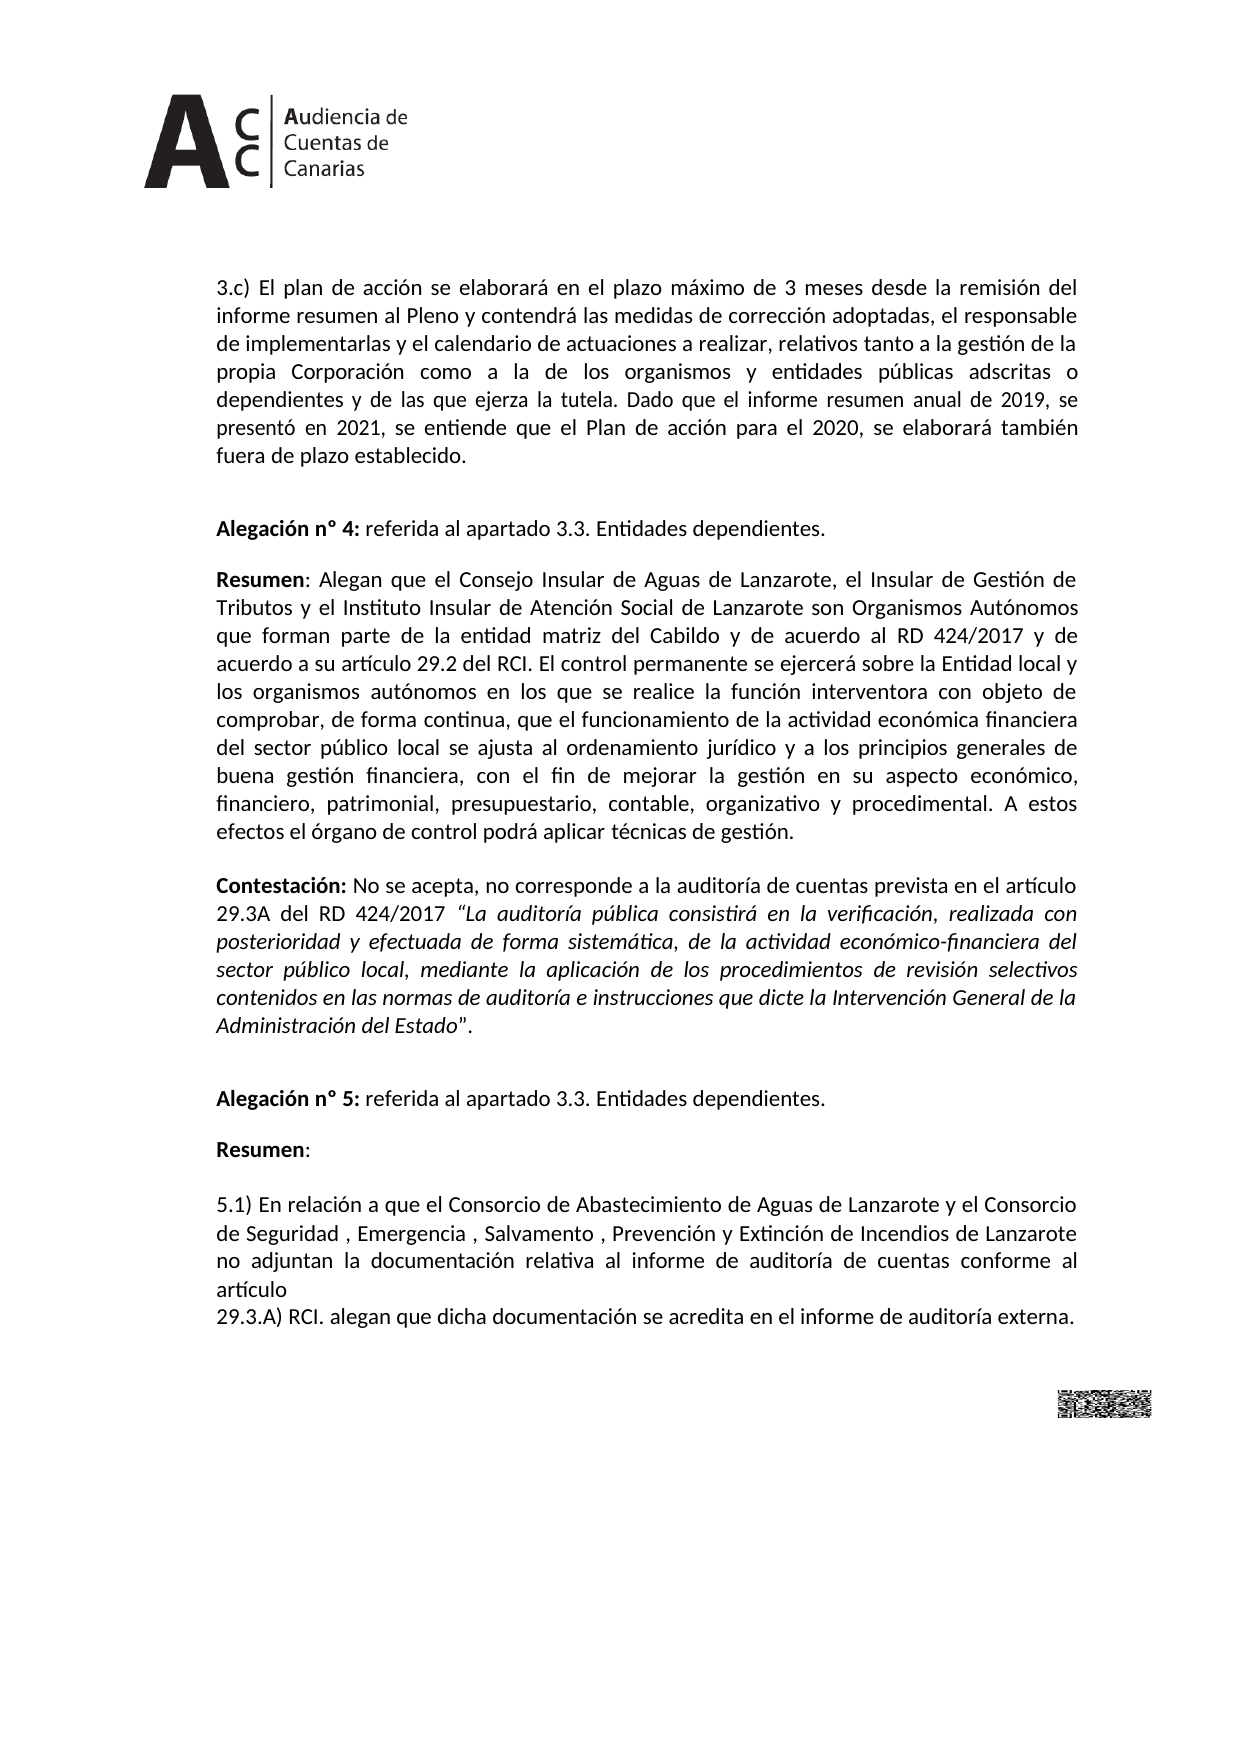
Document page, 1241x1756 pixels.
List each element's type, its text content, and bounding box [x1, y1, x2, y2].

picture [143, 94, 407, 188]
list El plan de acción se elaborará en el plazo máximo de 3 meses desde la remisión del informe resumen al Pleno y contendrá las medidas de corrección adoptadas, el responsable de implementarlas y el calendario de actuaciones a realizar, relativos tanto a la gestión de la propia Corporación como a la de los organismos y entidades públicas adscritas o dependientes y de las que ejerza la tutela. Dado que el informe resumen anual de 2019, se presentó en 2021, se entiende que el Plan de acción para el 2020, se elaborará también fuera de plazo establecido. [216, 273, 1079, 469]
subtitle Resumen: [216, 1135, 1201, 1163]
picture [1057, 1390, 1152, 1418]
text Resumen: Alegan que el Consejo Insular de Aguas de Lanzarote, el Insular de Gestión de Tributos y el Instituto Insular de Atención Social de Lanzarote son Organismos Autónomos que forman parte de la entidad matriz del Cabildo y de acuerdo al RD 424/2017 y de acuerdo a su artículo 29.2 del RCI. El control permanente se ejercerá sobre la Entidad local y los organismos autónomos en los que se realice la función interventora con objeto de comprobar, de forma continua, que el funcionamiento de la actividad económica financiera del sector público local se ajusta al ordenamiento jurídico y a los principios generales de buena gestión financiera, con el fin de mejorar la gestión en su aspecto económico, financiero, patrimonial, presupuestario, contable, organizativo y procedimental. A estos efectos el órgano de control podrá aplicar técnicas de gestión. [216, 565, 1078, 845]
text Alegación nº 5: referida al apartado 3.3. Entidades dependientes. [216, 1084, 1201, 1112]
text 29.3.A) RCI. alegan que dicha documentación se acredita en el informe de auditoría externa. [216, 1303, 1201, 1330]
text Alegación nº 4: referida al apartado 3.3. Entidades dependientes. [216, 514, 1201, 542]
text Contestación: No se acepta, no corresponde a la auditoría de cuentas prevista en el artículo 29.3A del RD 424/2017 “La auditoría pública consistirá en la verificación, realizada con posterioridad y efectuada de forma sistemática, de la actividad económico-financiera del sector público local, mediante la aplicación de los procedimientos de revisión selectivos contenidos en las normas de auditoría e instrucciones que dicte la Intervención General de la Administración del Estado”. [216, 871, 1078, 1039]
list En relación a que el Consorcio de Abastecimiento de Aguas de Lanzarote y el Consorcio de Seguridad , Emergencia , Salvamento , Prevención y Extinción de Incendios de Lanzarote no adjuntan la documentación relativa al informe de auditoría de cuentas conforme al artículo [216, 1191, 1078, 1303]
